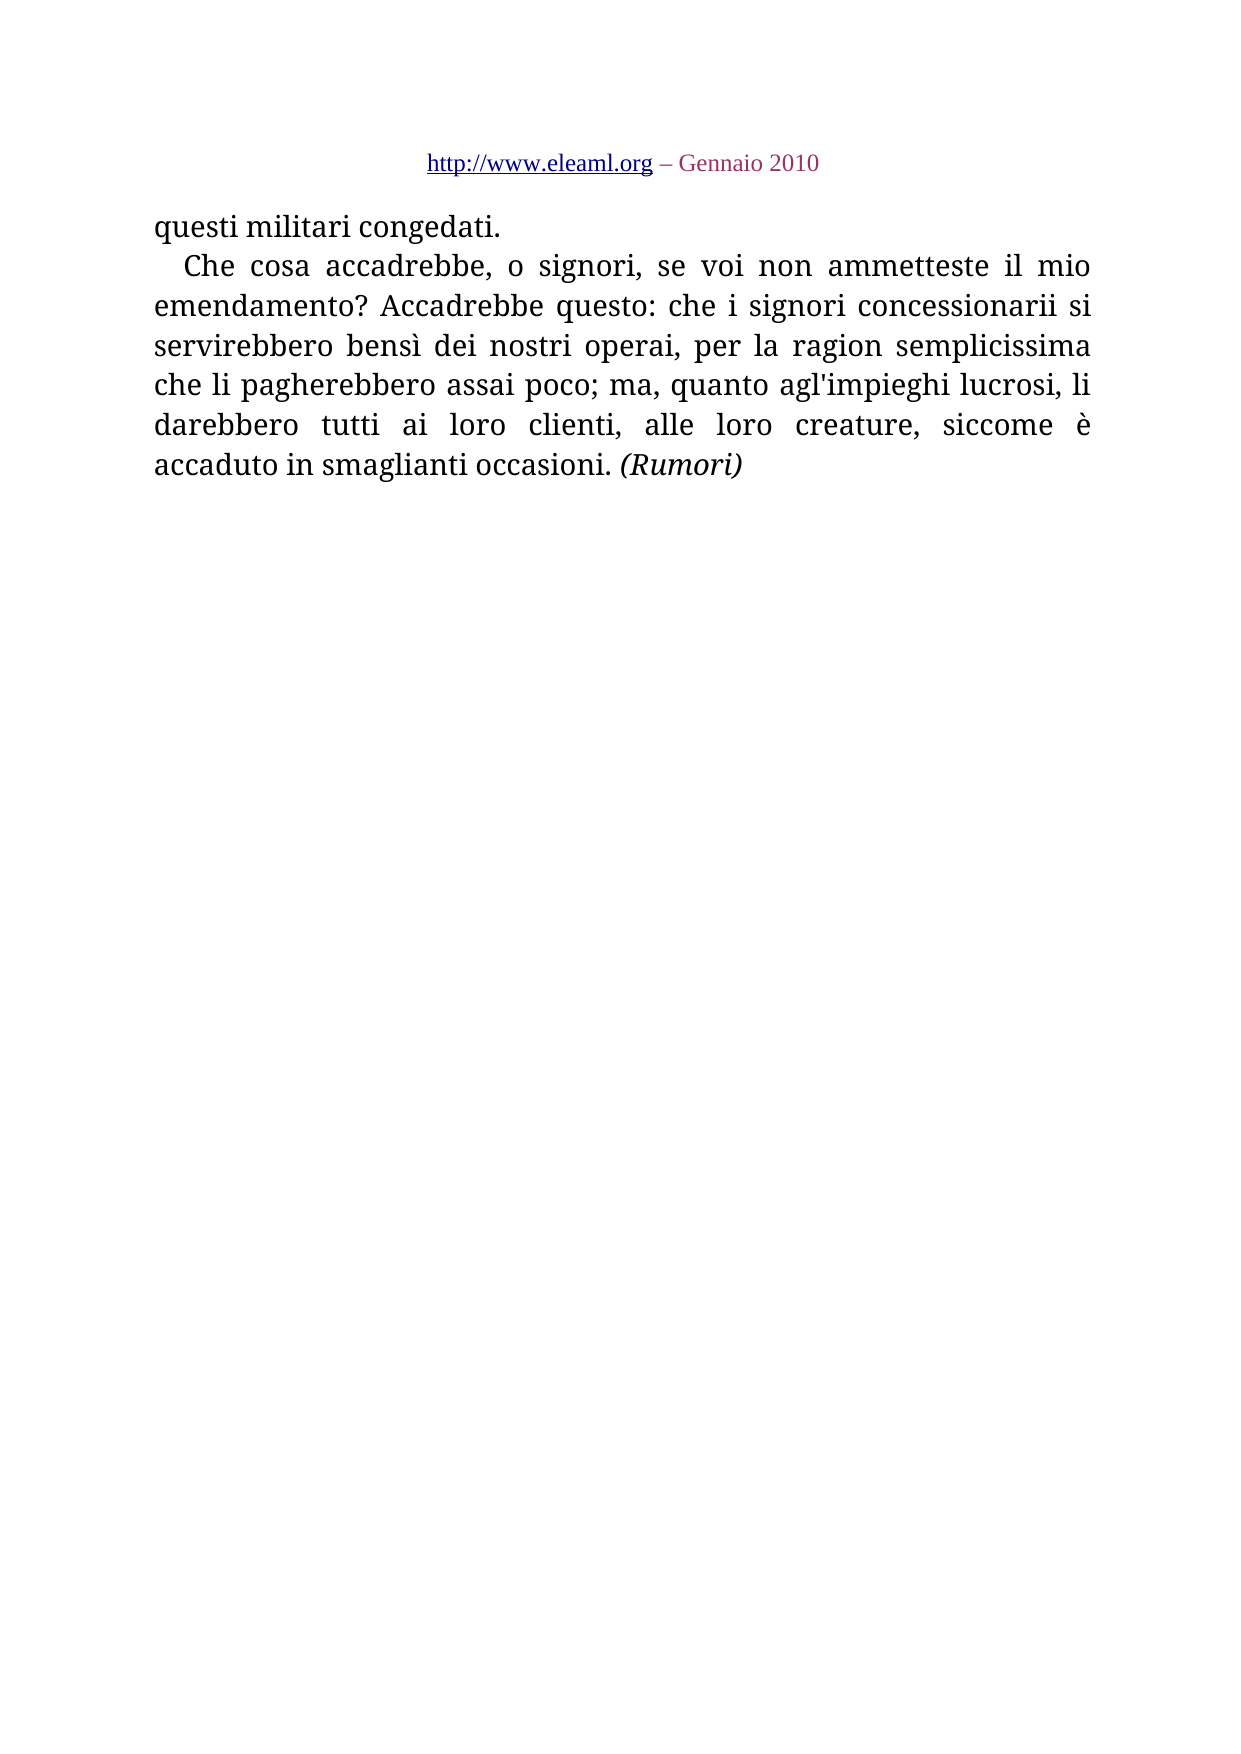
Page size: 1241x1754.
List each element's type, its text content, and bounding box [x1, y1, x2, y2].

text Che cosa accadrebbe, o signori, se voi non ammetteste il mio emendamento? Accadrebbe questo: che i signori concessionarii si servirebbero bensì dei nostri operai, per la ragion semplicissima che li pagherebbero assai poco; ma, quanto agl'impieghi lucrosi, li darebbero tutti ai loro clienti, alle loro creature, siccome è accaduto in smaglianti occasioni. (Rumori) [153, 246, 1092, 484]
text questi militari congedati. [153, 206, 1092, 246]
